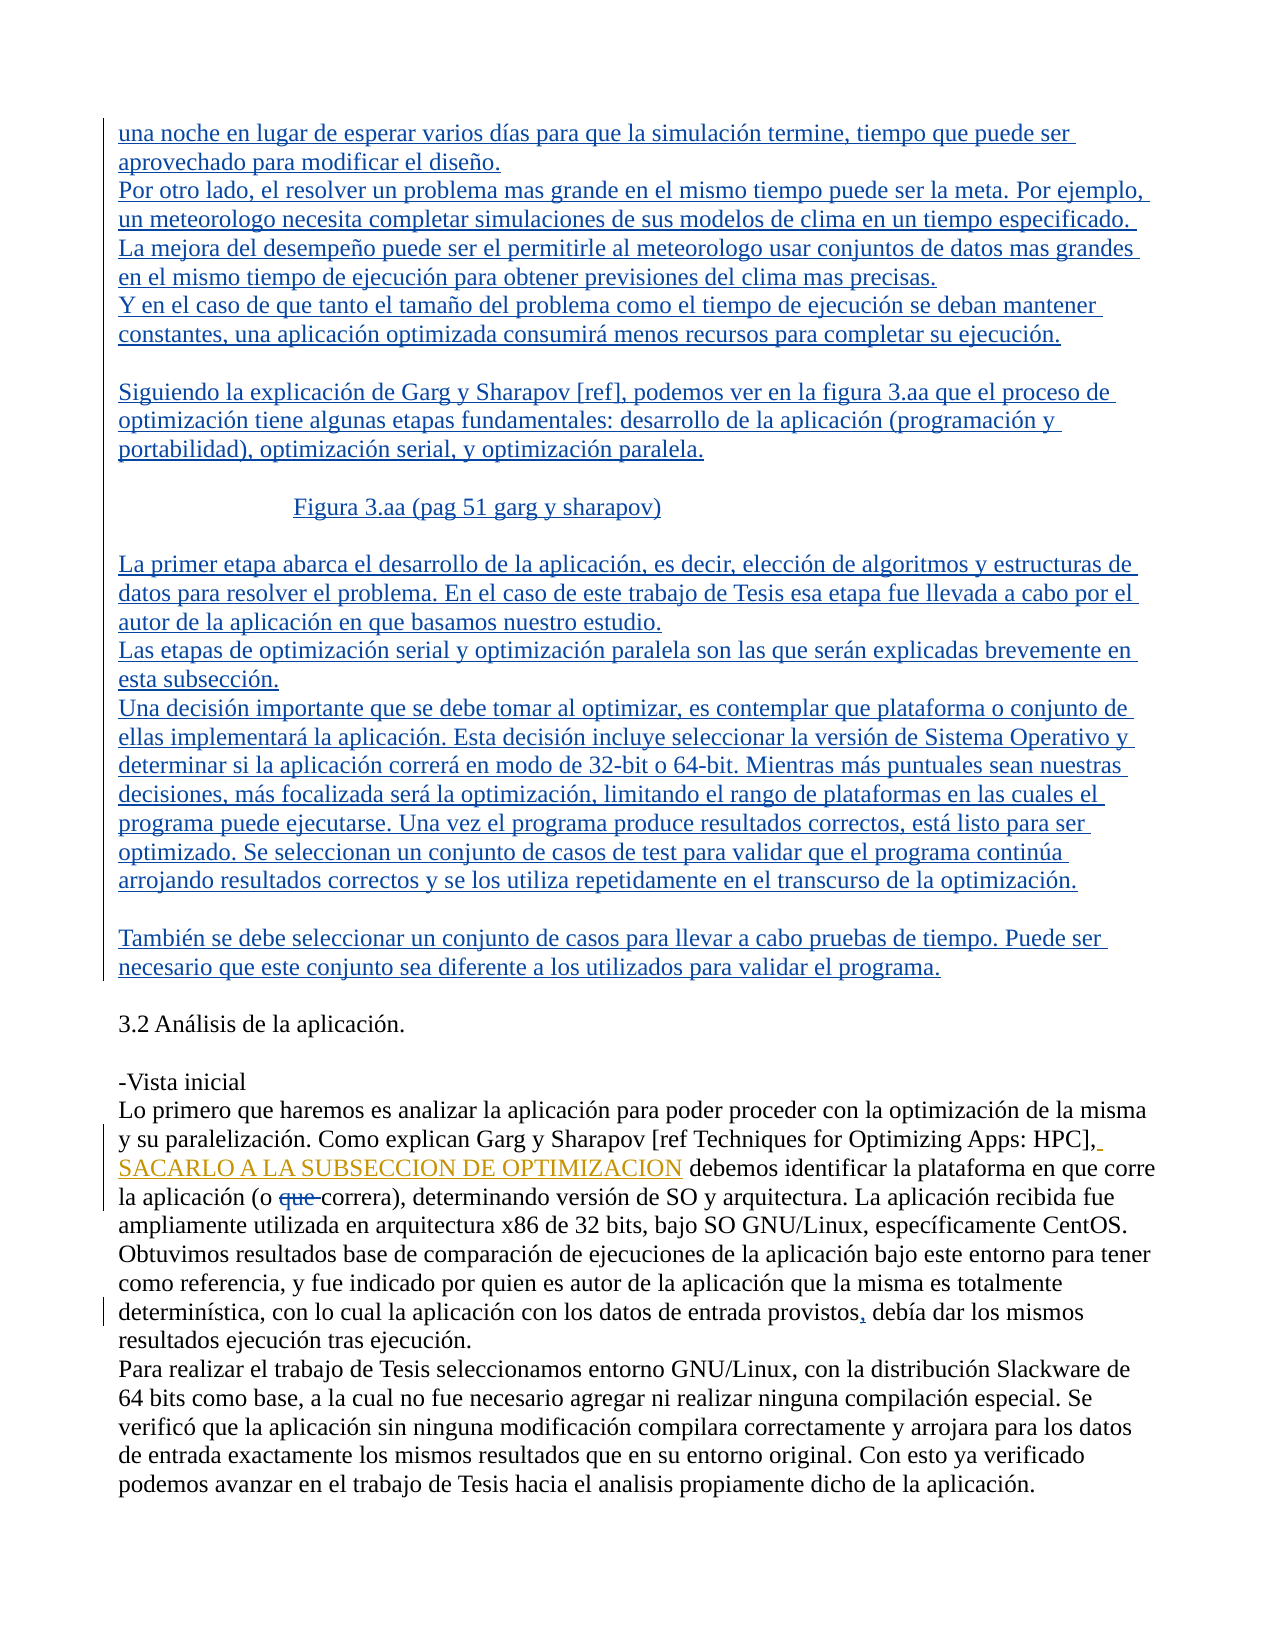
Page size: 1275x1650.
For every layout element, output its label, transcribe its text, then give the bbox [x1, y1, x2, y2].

text Figura 3.aa (pag 51 garg y sharapov) [293, 492, 1157, 521]
text Y en el caso de que tanto el tamaño del problema como el tiempo de ejecución se deban mantener constantes, una aplicación optimizada consumirá menos recursos para completar su ejecución. [118, 291, 1157, 348]
text Por otro lado, el resolver un problema mas grande en el mismo tiempo puede ser la meta. Por ejemplo, un meteorologo necesita completar simulaciones de sus modelos de clima en un tiempo especificado. La mejora del desempeño puede ser el permitirle al meteorologo usar conjuntos de datos mas grandes en el mismo tiempo de ejecución para obtener previsiones del clima mas precisas. [118, 176, 1157, 291]
text También se debe seleccionar un conjunto de casos para llevar a cabo pruebas de tiempo. Puede ser necesario que este conjunto sea diferente a los utilizados para validar el programa. [118, 923, 1157, 981]
text una noche en lugar de esperar varios días para que la simulación termine, tiempo que puede ser aprovechado para modificar el diseño. [118, 118, 1157, 176]
text -Vista inicial [118, 1067, 1157, 1096]
text Para realizar el trabajo de Tesis seleccionamos entorno GNU/Linux, con la distribución Slackware de 64 bits como base, a la cual no fue necesario agregar ni realizar ninguna compilación especial. Se verificó que la aplicación sin ninguna modificación compilara correctamente y arrojara para los datos de entrada exactamente los mismos resultados que en su entorno original. Con esto ya verificado podemos avanzar en el trabajo de Tesis hacia el analisis propiamente dicho de la aplicación. [118, 1354, 1157, 1498]
text 3.2 Análisis de la aplicación. [118, 1009, 1157, 1038]
text Las etapas de optimización serial y optimización paralela son las que serán explicadas brevemente en esta subsección. [118, 636, 1157, 693]
text Lo primero que haremos es analizar la aplicación para poder proceder con la optimización de la misma y su paralelización. Como explican Garg y Sharapov [ref Techniques for Optimizing Apps: HPC], SACARLO A LA SUBSECCION DE OPTIMIZACION debemos identificar la plataforma en que corre la aplicación (o correra), determinando versión de SO y arquitectura. La aplicación recibida fue ampliamente utilizada en arquitectura x86 de 32 bits, bajo SO GNU/Linux, específicamente CentOS. Obtuvimos resultados base de comparación de ejecuciones de la aplicación bajo este entorno para tener como referencia, y fue indicado por quien es autor de la aplicación que la misma es totalmente determinística, con lo cual la aplicación con los datos de entrada provistos, debía dar los mismos resultados ejecución tras ejecución. [118, 1096, 1157, 1354]
text Siguiendo la explicación de Garg y Sharapov [ref], podemos ver en la figura 3.aa que el proceso de optimización tiene algunas etapas fundamentales: desarrollo de la aplicación (programación y portabilidad), optimización serial, y optimización paralela. [118, 377, 1157, 463]
text La primer etapa abarca el desarrollo de la aplicación, es decir, elección de algoritmos y estructuras de datos para resolver el problema. En el caso de este trabajo de Tesis esa etapa fue llevada a cabo por el autor de la aplicación en que basamos nuestro estudio. [118, 549, 1157, 636]
text Una decisión importante que se debe tomar al optimizar, es contemplar que plataforma o conjunto de ellas implementará la aplicación. Esta decisión incluye seleccionar la versión de Sistema Operativo y determinar si la aplicación correrá en modo de 32-bit o 64-bit. Mientras más puntuales sean nuestras decisiones, más focalizada será la optimización, limitando el rango de plataformas en las cuales el programa puede ejecutarse. Una vez el programa produce resultados correctos, está listo para ser optimizado. Se seleccionan un conjunto de casos de test para validar que el programa continúa arrojando resultados correctos y se los utiliza repetidamente en el transcurso de la optimización. [118, 693, 1157, 894]
